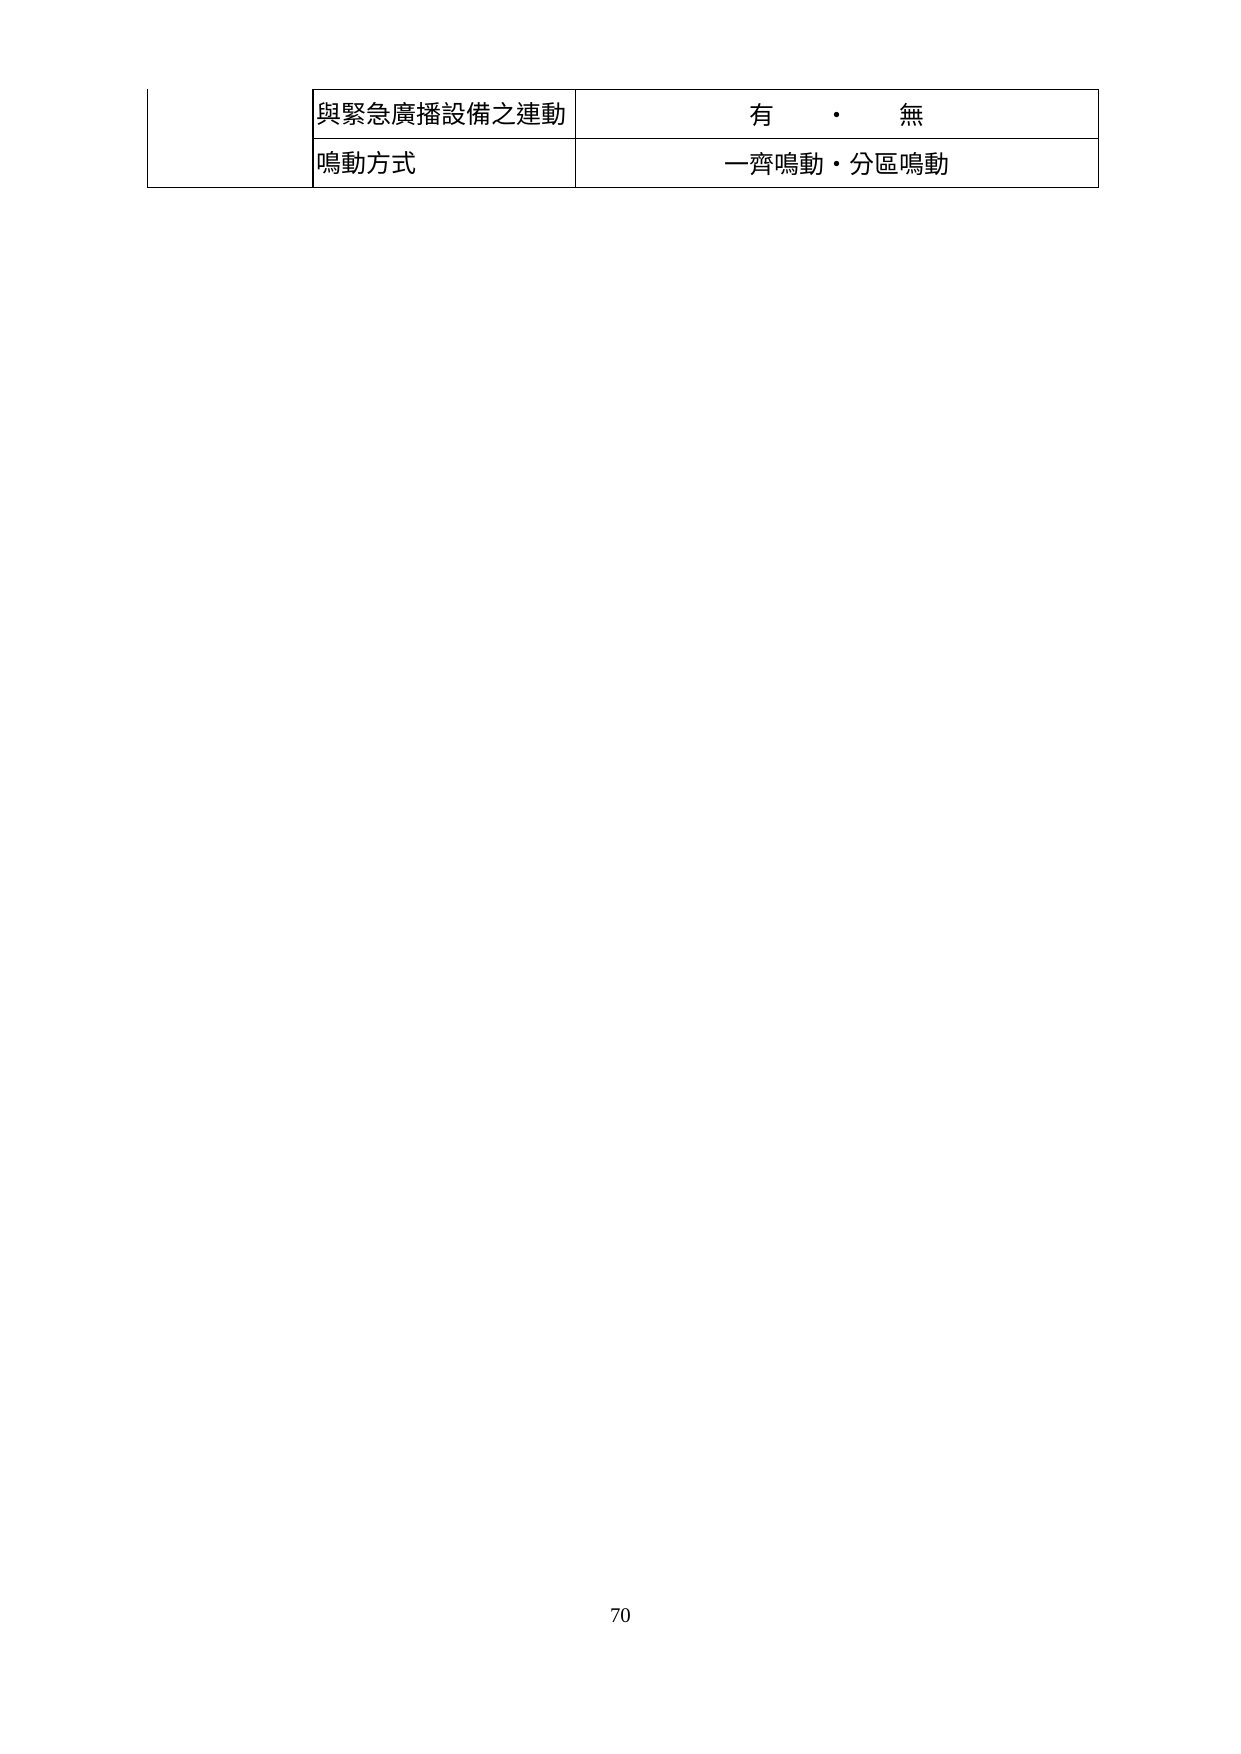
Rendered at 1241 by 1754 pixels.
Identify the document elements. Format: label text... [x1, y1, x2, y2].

table_cell 與緊急廣播設備之連動 [314, 90, 575, 138]
table_cell 鳴動方式 [314, 139, 575, 187]
table_cell [148, 138, 312, 187]
table_cell 有 ‧ 無 [576, 90, 1098, 138]
table_cell [148, 89, 312, 138]
table_cell 一齊鳴動‧分區鳴動 [576, 139, 1098, 187]
